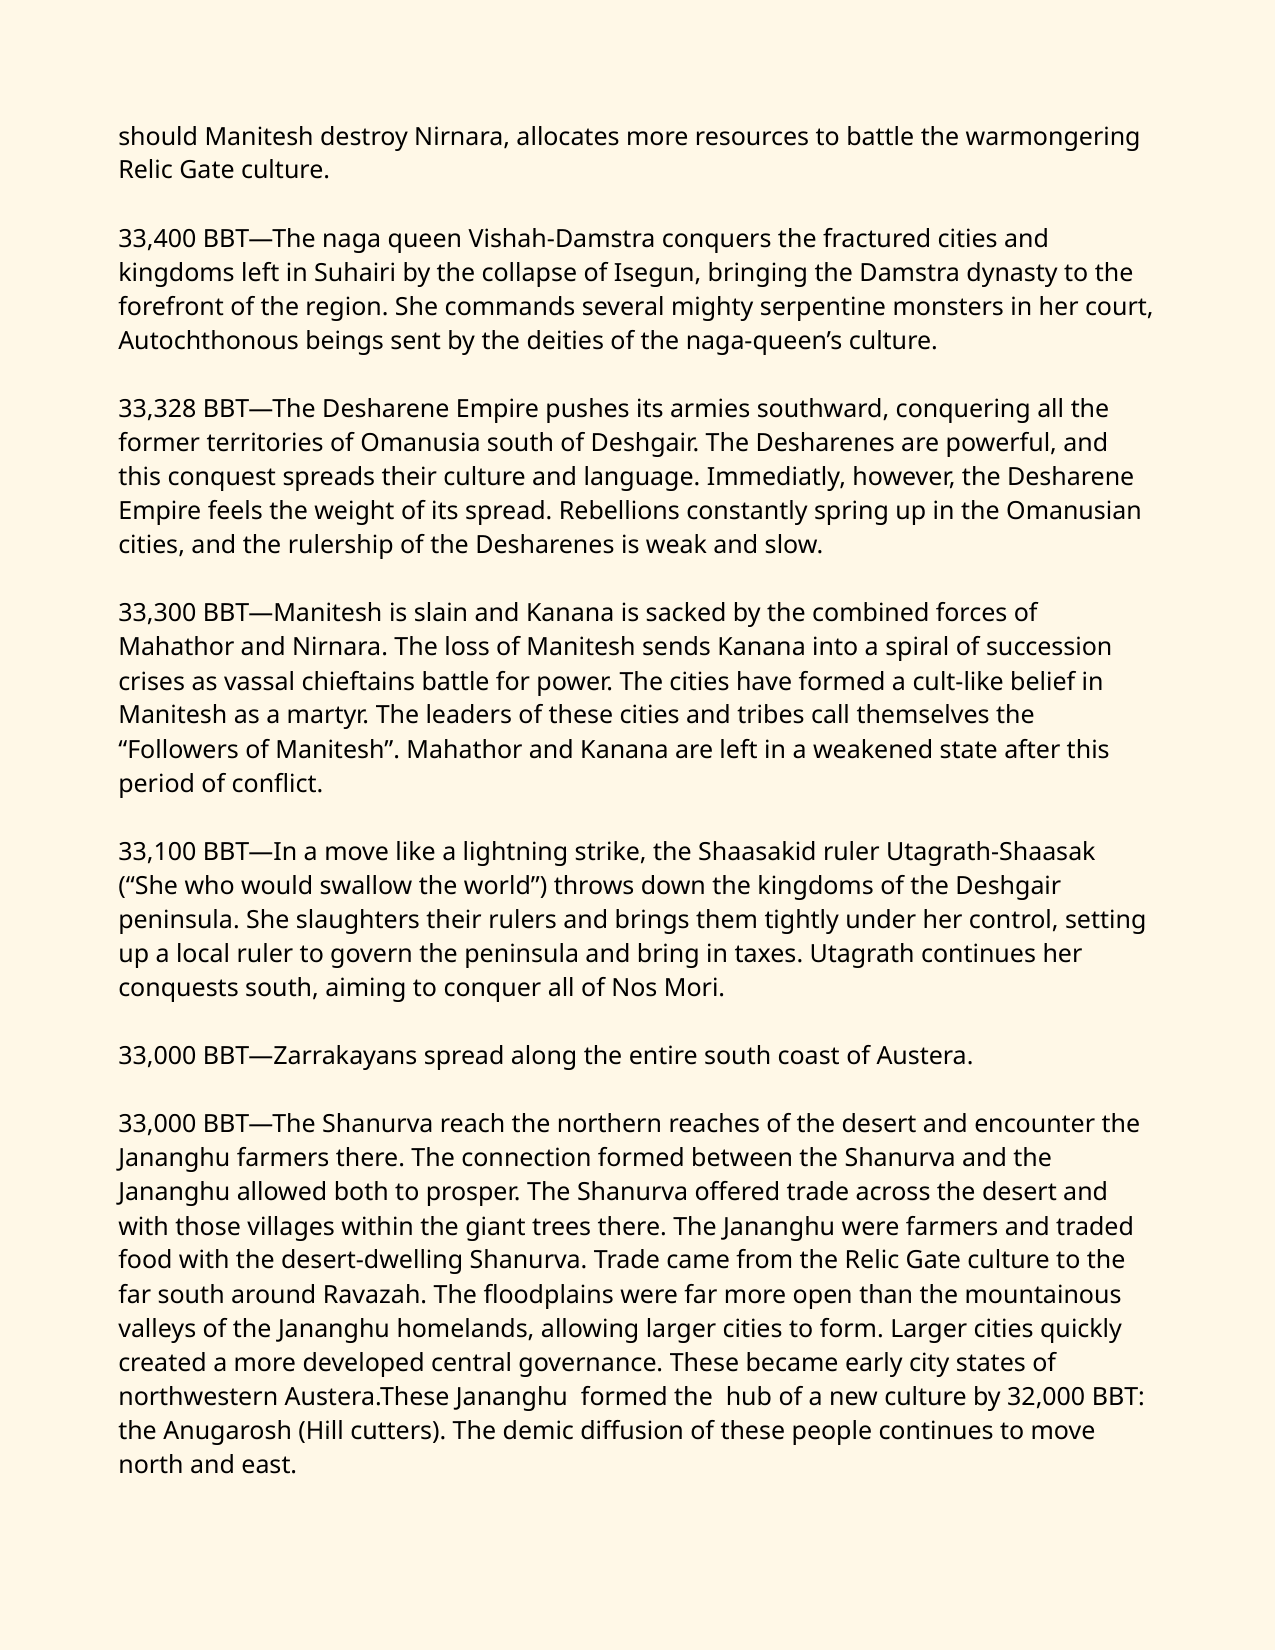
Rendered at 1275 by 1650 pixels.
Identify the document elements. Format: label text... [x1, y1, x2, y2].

text 33,000 BBT—The Shanurva reach the northern reaches of the desert and encounter the Jananghu farmers there. The connection formed between the Shanurva and the Jananghu allowed both to prosper. The Shanurva offered trade across the desert and with those villages within the giant trees there. The Jananghu were farmers and traded food with the desert-dwelling Shanurva. Trade came from the Relic Gate culture to the far south around Ravazah. The floodplains were far more open than the mountainous valleys of the Jananghu homelands, allowing larger cities to form. Larger cities quickly created a more developed central governance. These became early city states of northwestern Austera.These Jananghu formed the hub of a new culture by 32,000 BBT: the Anugarosh (Hill cutters). The demic diffusion of these people continues to move north and east. [118, 1106, 1157, 1481]
text should Manitesh destroy Nirnara, allocates more resources to battle the warmongering Relic Gate culture. [118, 118, 1157, 186]
text 33,328 BBT—The Desharene Empire pushes its armies southward, conquering all the former territories of Omanusia south of Deshgair. The Desharenes are powerful, and this conquest spreads their culture and language. Immediatly, however, the Desharene Empire feels the weight of its spread. Rebellions constantly spring up in the Omanusian cities, and the rulership of the Desharenes is weak and slow. [118, 391, 1157, 561]
text 33,400 BBT—The naga queen Vishah-Damstra conquers the fractured cities and kingdoms left in Suhairi by the collapse of Isegun, bringing the Damstra dynasty to the forefront of the region. She commands several mighty serpentine monsters in her court, Autochthonous beings sent by the deities of the naga-queen’s culture. [118, 220, 1157, 357]
text 33,000 BBT—Zarrakayans spread along the entire south coast of Austera. [118, 1038, 1157, 1072]
text 33,300 BBT—Manitesh is slain and Kanana is sacked by the combined forces of Mahathor and Nirnara. The loss of Manitesh sends Kanana into a spiral of succession crises as vassal chieftains battle for power. The cities have formed a cult-like belief in Manitesh as a martyr. The leaders of these cities and tribes call themselves the “Followers of Manitesh”. Mahathor and Kanana are left in a weakened state after this period of conflict. [118, 595, 1157, 799]
text 33,100 BBT—In a move like a lightning strike, the Shaasakid ruler Utagrath-Shaasak (“She who would swallow the world”) throws down the kingdoms of the Deshgair peninsula. She slaughters their rulers and brings them tightly under her control, setting up a local ruler to govern the peninsula and bring in taxes. Utagrath continues her conquests south, aiming to conquer all of Nos Mori. [118, 833, 1157, 1004]
